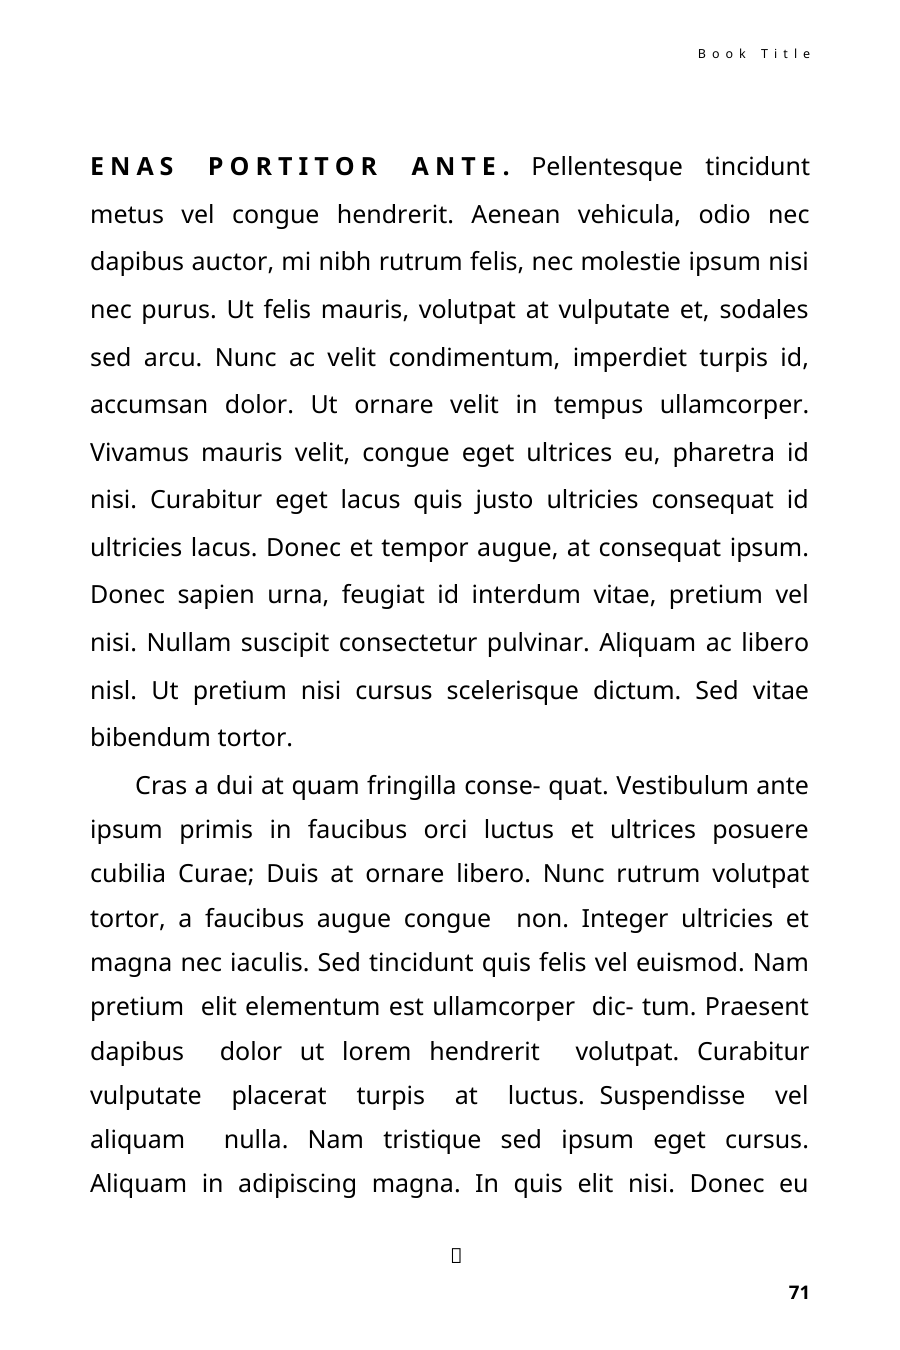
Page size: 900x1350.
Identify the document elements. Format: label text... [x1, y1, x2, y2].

text Cras a dui at quam fringilla conse- quat. Vestibulum ante ipsum primis in faucibus orci luctus et ultrices posuere cubilia Curae; Duis at ornare libero. Nunc rutrum volutpat tortor, a faucibus augue congue non. Integer ultricies et magna nec iaculis. Sed tincidunt quis felis vel euismod. Nam pretium elit elementum est ullamcorper dic- tum. Praesent dapibus dolor ut lorem hendrerit volutpat. Curabitur vulputate placerat turpis at luctus. Suspendisse vel aliquam nulla. Nam tristique sed ipsum eget cursus. Aliquam in adipiscing magna. In quis elit nisi. Donec eu [90, 768, 810, 1200]
text ENAS PORTITOR ANTE. Pellentesque tincidunt metus vel congue hendrerit. Aenean vehicula, odio nec dapibus auctor, mi nibh rutrum felis, nec molestie ipsum nisi nec purus. Ut felis mauris, volutpat at vulputate et, sodales sed arcu. Nunc ac velit condimentum, imperdiet turpis id, accumsan dolor. Ut ornare velit in tempus ullamcorper. Vivamus mauris velit, congue eget ultrices eu, pharetra id nisi. Curabitur eget lacus quis justo ultricies consequat id ultricies lacus. Donec et tempor augue, at consequat ipsum. Donec sapien urna, feugiat id interdum vitae, pretium vel nisi. Nullam suscipit consectetur pulvinar. Aliquam ac libero nisl. Ut pretium nisi cursus scelerisque dictum. Sed vitae bibendum tortor. [90, 149, 810, 754]
